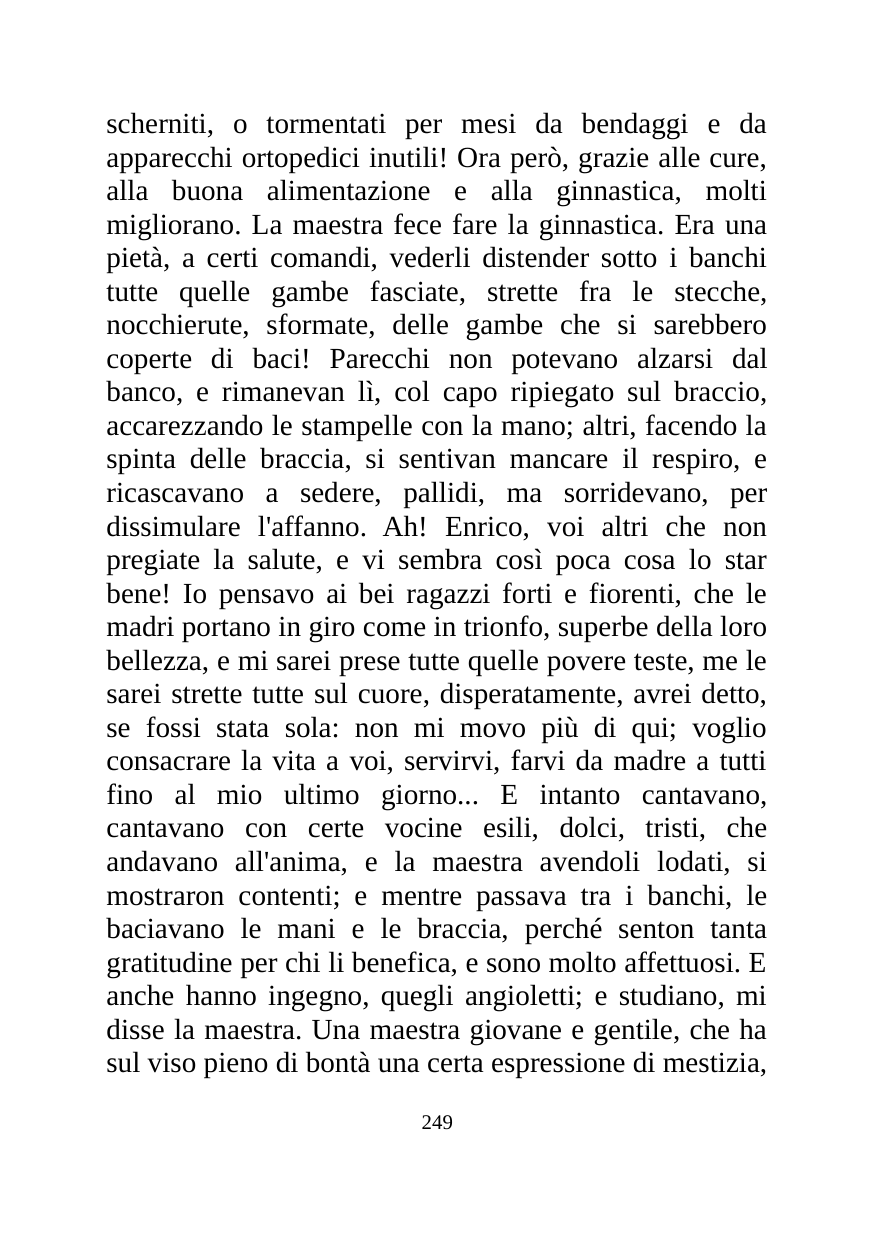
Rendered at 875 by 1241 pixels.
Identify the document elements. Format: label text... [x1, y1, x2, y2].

text scherniti, o tormentati per mesi da bendaggi e da apparecchi ortopedici inutili! Ora però, grazie alle cure, alla buona alimentazione e alla ginnastica, molti migliorano. La maestra fece fare la ginnastica. Era una pietà, a certi comandi, vederli distender sotto i banchi tutte quelle gambe fasciate, strette fra le stecche, nocchierute, sformate, delle gambe che si sarebbero coperte di baci! Parecchi non potevano alzarsi dal banco, e rimanevan lì, col capo ripiegato sul braccio, accarezzando le stampelle con la mano; altri, facendo la spinta delle braccia, si sentivan mancare il respiro, e ricascavano a sedere, pallidi, ma sorridevano, per dissimulare l'affanno. Ah! Enrico, voi altri che non pregiate la salute, e vi sembra così poca cosa lo star bene! Io pensavo ai bei ragazzi forti e fiorenti, che le madri portano in giro come in trionfo, superbe della loro bellezza, e mi sarei prese tutte quelle povere teste, me le sarei strette tutte sul cuore, disperatamente, avrei detto, se fossi stata sola: non mi movo più di qui; voglio consacrare la vita a voi, servirvi, farvi da madre a tutti fino al mio ultimo giorno... E intanto cantavano, cantavano con certe vocine esili, dolci, tristi, che andavano all'anima, e la maestra avendoli lodati, si mostraron contenti; e mentre passava tra i banchi, le baciavano le mani e le braccia, perché senton tanta gratitudine per chi li benefica, e sono molto affettuosi. E anche hanno ingegno, quegli angioletti; e studiano, mi disse la maestra. Una maestra giovane e gentile, che ha sul viso pieno di bontà una certa espressione di mestizia, [106, 106, 768, 1079]
